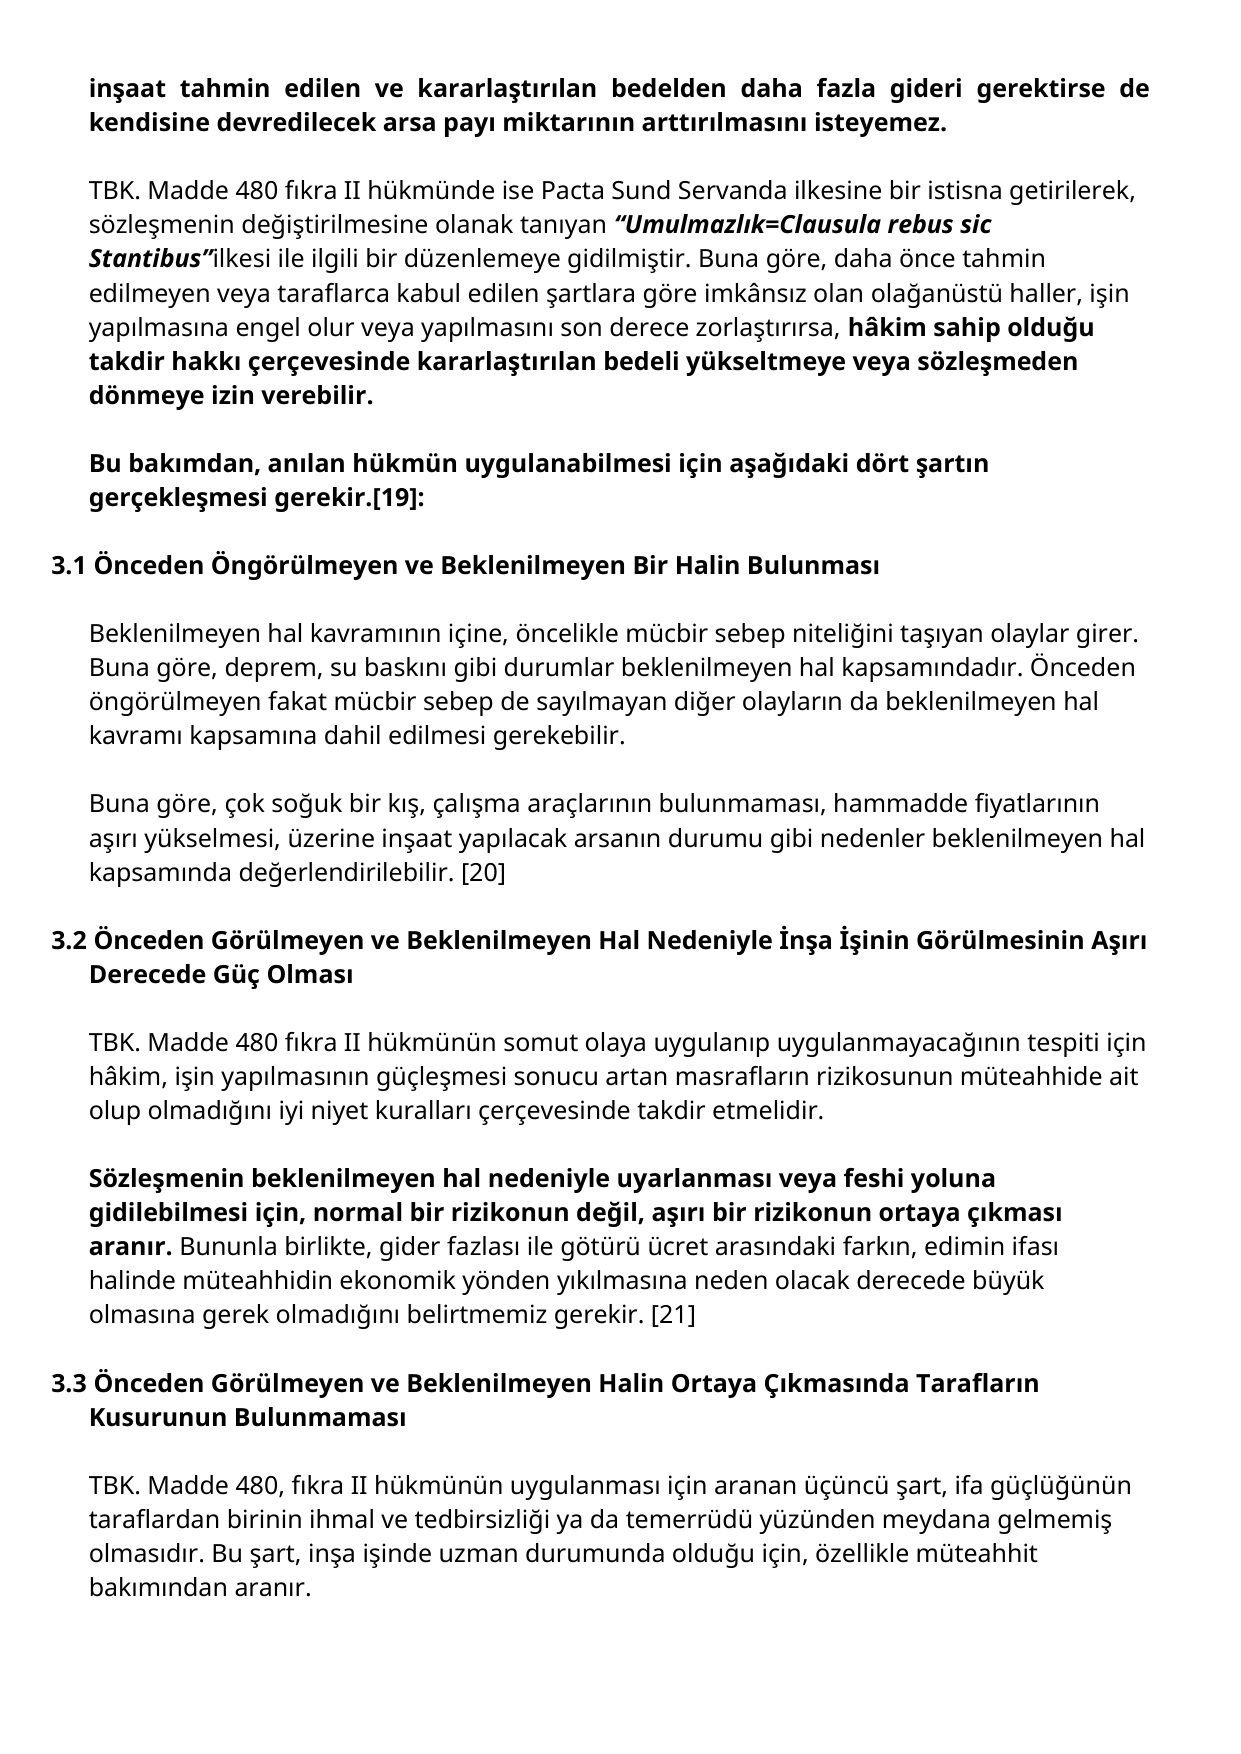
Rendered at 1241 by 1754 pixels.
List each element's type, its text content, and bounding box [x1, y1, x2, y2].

text TBK. Madde 480, fıkra II hükmünün uygulanması için aranan üçüncü şart, ifa güçlüğünün taraflardan birinin ihmal ve tedbirsizliği ya da temerrüdü yüzünden meydana gelmemiş olmasıdır. Bu şart, inşa işinde uzman durumunda olduğu için, özellikle müteahhit bakımından aranır. [88, 1467, 1152, 1604]
text 3.2 Önceden Görülmeyen ve Beklenilmeyen Hal Nedeniyle İnşa İşinin Görülmesinin Aşırı Derecede Güç Olması [51, 922, 1152, 991]
text Bu bakımdan, anılan hükmün uygulanabilmesi için aşağıdaki dört şartın gerçekleşmesi gerekir.[19]: [88, 446, 1152, 514]
text Beklenilmeyen hal kavramının içine, öncelikle mücbir sebep niteliğini taşıyan olaylar girer. Buna göre, deprem, su baskını gibi durumlar beklenilmeyen hal kapsamındadır. Önceden öngörülmeyen fakat mücbir sebep de sayılmayan diğer olayların da beklenilmeyen hal kavramı kapsamına dahil edilmesi gerekebilir. [88, 616, 1152, 752]
text 3.3 Önceden Görülmeyen ve Beklenilmeyen Halin Ortaya Çıkmasında Tarafların Kusurunun Bulunmaması [51, 1365, 1152, 1433]
text Sözleşmenin beklenilmeyen hal nedeniyle uyarlanması veya feshi yoluna gidilebilmesi için, normal bir rizikonun değil, aşırı bir rizikonun ortaya çıkması aranır. Bununla birlikte, gider fazlası ile götürü ücret arasındaki farkın, edimin ifası halinde müteahhidin ekonomik yönden yıkılmasına neden olacak derecede büyük olmasına gerek olmadığını belirtmemiz gerekir. [21] [88, 1161, 1152, 1331]
text Buna göre, çok soğuk bir kış, çalışma araçlarının bulunmaması, hammadde fiyatlarının aşırı yükselmesi, üzerine inşaat yapılacak arsanın durumu gibi nedenler beklenilmeyen hal kapsamında değerlendirilebilir. [20] [88, 786, 1152, 888]
text TBK. Madde 480 fıkra II hükmünde ise Pacta Sund Servanda ilkesine bir istisna getirilerek, sözleşmenin değiştirilmesine olanak tanıyan “Umulmazlık=Clausula rebus sic Stantibus”ilkesi ile ilgili bir düzenlemeye gidilmiştir. Buna göre, daha önce tahmin edilmeyen veya taraflarca kabul edilen şartlara göre imkânsız olan olağanüstü haller, işin yapılmasına engel olur veya yapılmasını son derece zorlaştırırsa, hâkim sahip olduğu takdir hakkı çerçevesinde kararlaştırılan bedeli yükseltmeye veya sözleşmeden dönmeye izin verebilir. [88, 173, 1152, 411]
text 3.1 Önceden Öngörülmeyen ve Beklenilmeyen Bir Halin Bulunması [51, 548, 1152, 582]
text TBK. Madde 480 fıkra II hükmünün somut olaya uygulanıp uygulanmayacağının tespiti için hâkim, işin yapılmasının güçleşmesi sonucu artan masrafların rizikosunun müteahhide ait olup olmadığını iyi niyet kuralları çerçevesinde takdir etmelidir. [88, 1024, 1152, 1127]
text inşaat tahmin edilen ve kararlaştırılan bedelden daha fazla gideri gerektirse de kendisine devredilecek arsa payı miktarının arttırılmasını isteyemez. [88, 71, 1152, 139]
